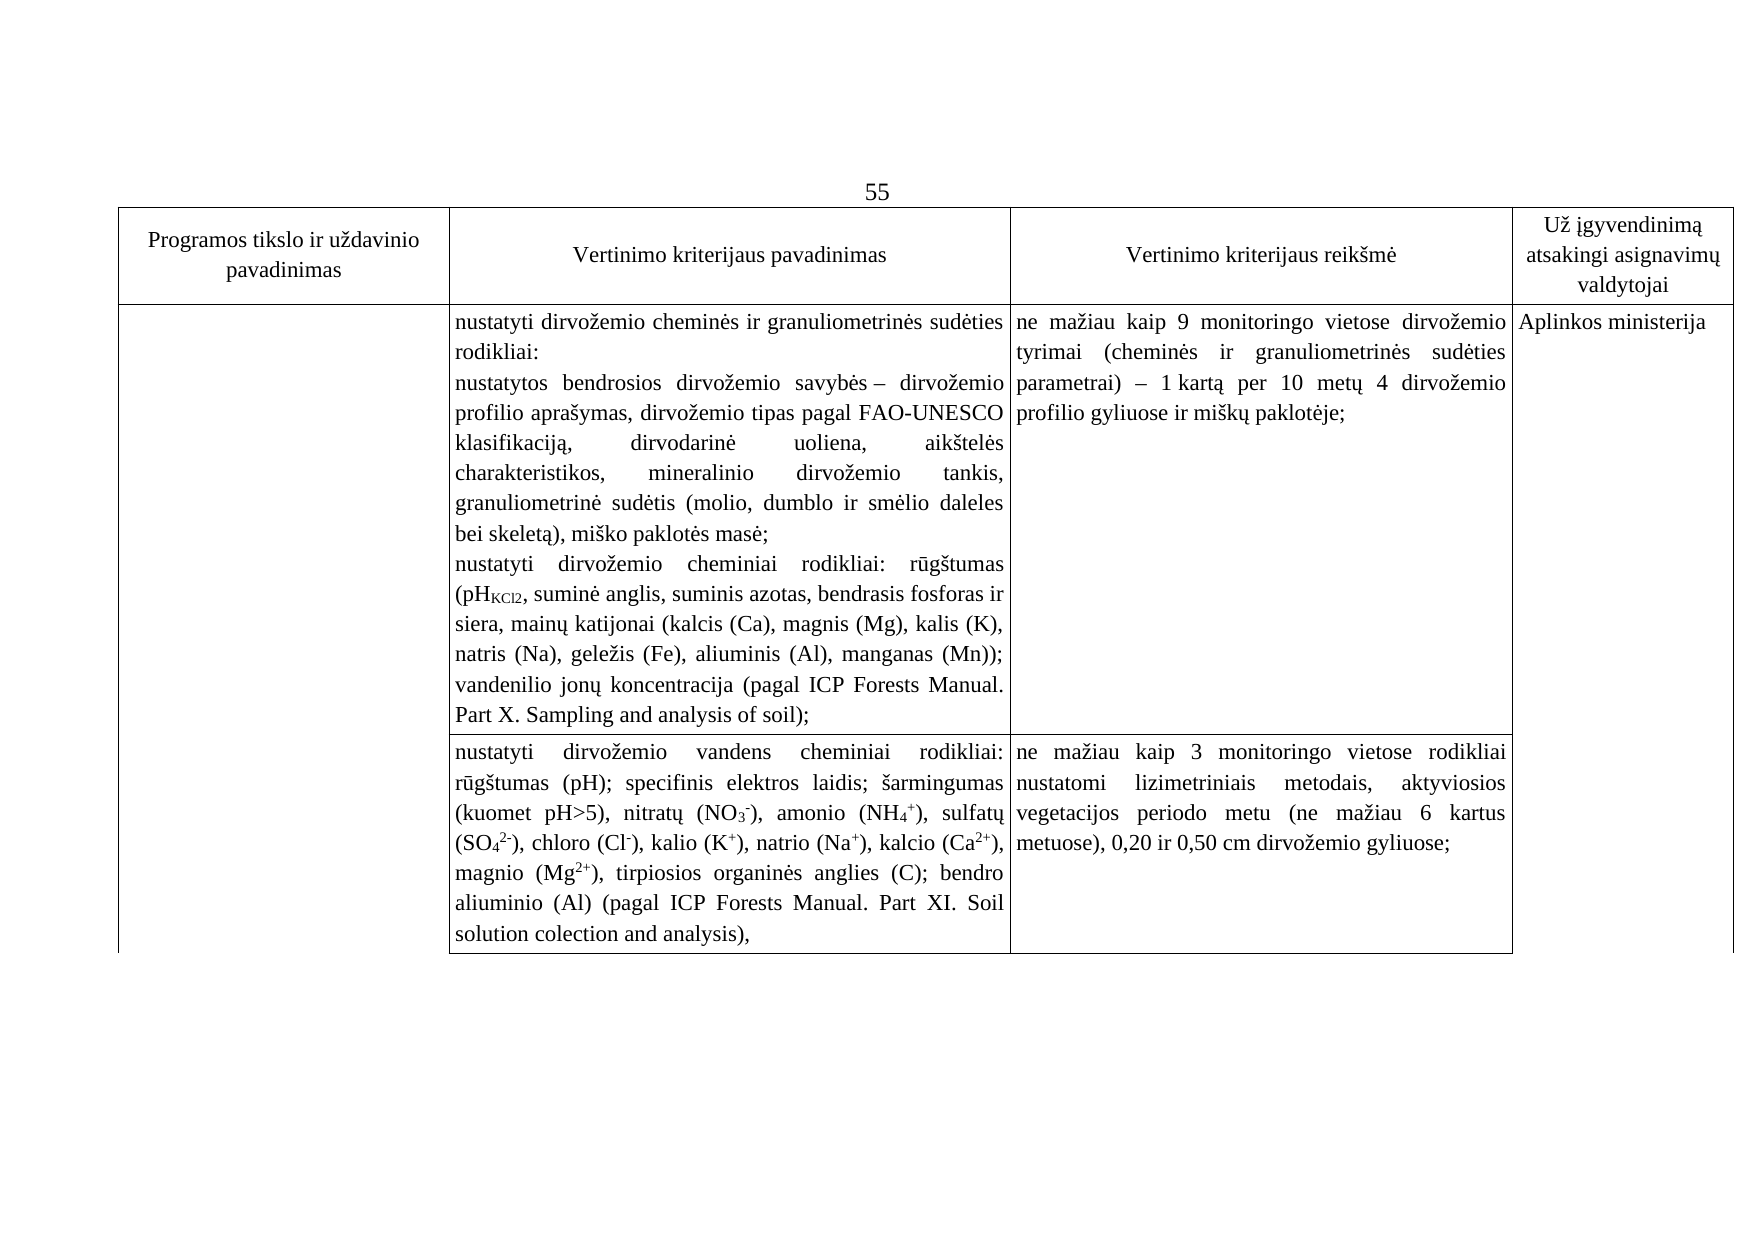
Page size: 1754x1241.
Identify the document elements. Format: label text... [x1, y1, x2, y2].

table_cell Aplinkos ministerija [1513, 305, 1733, 734]
table_cell [119, 734, 449, 953]
table_cell [119, 305, 449, 734]
table_cell nustatyti dirvožemio cheminės ir granuliometrinės sudėties rodikliai: nustatytos bendrosios dirvožemio savybės – dirvožemio profilio aprašymas, dirvožemio tipas pagal FAO-UNESCO klasifikaciją, dirvodarinė uoliena, aikštelės charakteristikos, mineralinio dirvožemio tankis, granuliometrinė sudėtis (molio, dumblo ir smėlio daleles bei skeletą), miško paklotės masė; nustatyti dirvožemio cheminiai rodikliai: rūgštumas (pHKCl2, suminė anglis, suminis azotas, bendrasis fosforas ir siera, mainų katijonai (kalcis (Ca), magnis (Mg), kalis (K), natris (Na), geležis (Fe), aliuminis (Al), manganas (Mn)); vandenilio jonų koncentracija (pagal ICP Forests Manual. Part X. Sampling and analysis of soil); [450, 305, 1010, 734]
table_cell ne mažiau kaip 3 monitoringo vietose rodikliai nustatomi lizimetriniais metodais, aktyviosios vegetacijos periodo metu (ne mažiau 6 kartus metuose), 0,20 ir 0,50 cm dirvožemio gyliuose; [1011, 735, 1512, 953]
table_header Vertinimo kriterijaus pavadinimas [450, 208, 1010, 304]
table_cell [1513, 734, 1733, 953]
table_header Vertinimo kriterijaus reikšmė [1011, 208, 1512, 304]
table_header Programos tikslo ir uždavinio pavadinimas [119, 208, 449, 304]
table_cell nustatyti dirvožemio vandens cheminiai rodikliai: rūgštumas (pH); specifinis elektros laidis; šarmingumas (kuomet pH>5), nitratų (NO3-), amonio (NH4+), sulfatų (SO42-), chloro (Cl-), kalio (K+), natrio (Na+), kalcio (Ca2+), magnio (Mg2+), tirpiosios organinės anglies (C); bendro aliuminio (Al) (pagal ICP Forests Manual. Part XI. Soil solution colection and analysis), [450, 735, 1010, 953]
table_cell ne mažiau kaip 9 monitoringo vietose dirvožemio tyrimai (cheminės ir granuliometrinės sudėties parametrai) – 1 kartą per 10 metų 4 dirvožemio profilio gyliuose ir miškų paklotėje; [1011, 305, 1512, 734]
table_header Už įgyvendinimą atsakingi asignavimų valdytojai [1513, 208, 1733, 304]
